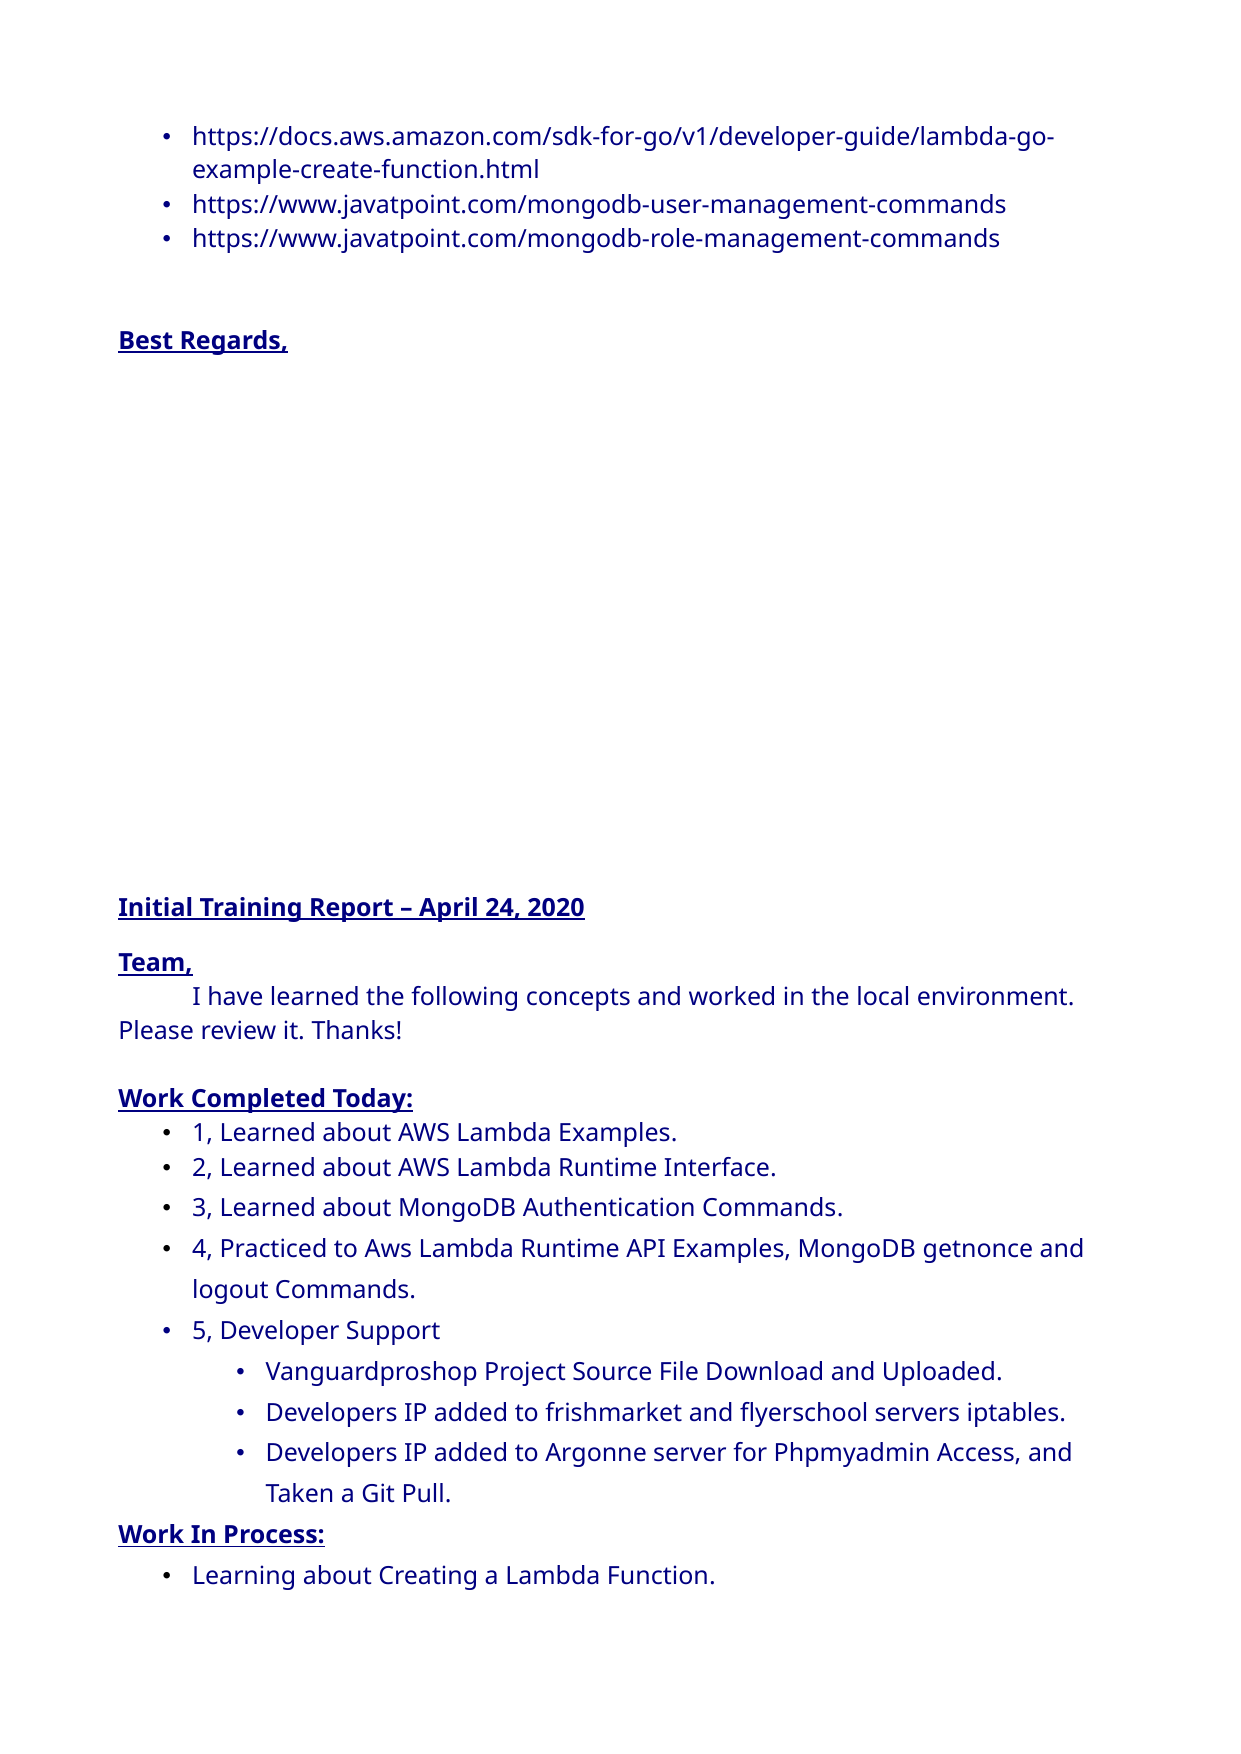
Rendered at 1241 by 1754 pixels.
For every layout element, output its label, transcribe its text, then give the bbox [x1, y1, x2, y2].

list https://www.javatpoint.com/mongodb-role-management-commands [162, 220, 1122, 254]
list https://www.javatpoint.com/mongodb-user-management-commands [162, 186, 1122, 220]
text Initial Training Report – April 24, 2020 [118, 889, 1122, 923]
list 3, Learned about MongoDB Authentication Commands. [162, 1190, 1122, 1224]
text Best Regards, [118, 322, 1122, 357]
text I have learned the following concepts and worked in the local environment. Please review it. Thanks! [118, 979, 1122, 1047]
list 4, Practiced to Aws Lambda Runtime API Examples, MongoDB getnonce and logout Commands. [162, 1231, 1122, 1306]
list Developers IP added to frishmarket and flyerschool servers iptables. [236, 1394, 1122, 1428]
list 5, Developer Support [162, 1312, 1122, 1347]
text Work In Process: [118, 1517, 1122, 1551]
list Vanguardproshop Project Source File Download and Uploaded. [236, 1353, 1122, 1387]
text Team, [118, 945, 1122, 979]
text Work Completed Today: [118, 1081, 1122, 1115]
list Developers IP added to Argonne server for Phpmyadmin Access, and Taken a Git Pull. [236, 1435, 1122, 1510]
list 2, Learned about AWS Lambda Runtime Interface. [162, 1149, 1122, 1183]
list 1, Learned about AWS Lambda Examples. [162, 1115, 1122, 1149]
list Learning about Creating a Lambda Function. [162, 1557, 1122, 1592]
list https://docs.aws.amazon.com/sdk-for-go/v1/developer-guide/lambda-go-example-create-function.html [162, 118, 1122, 186]
